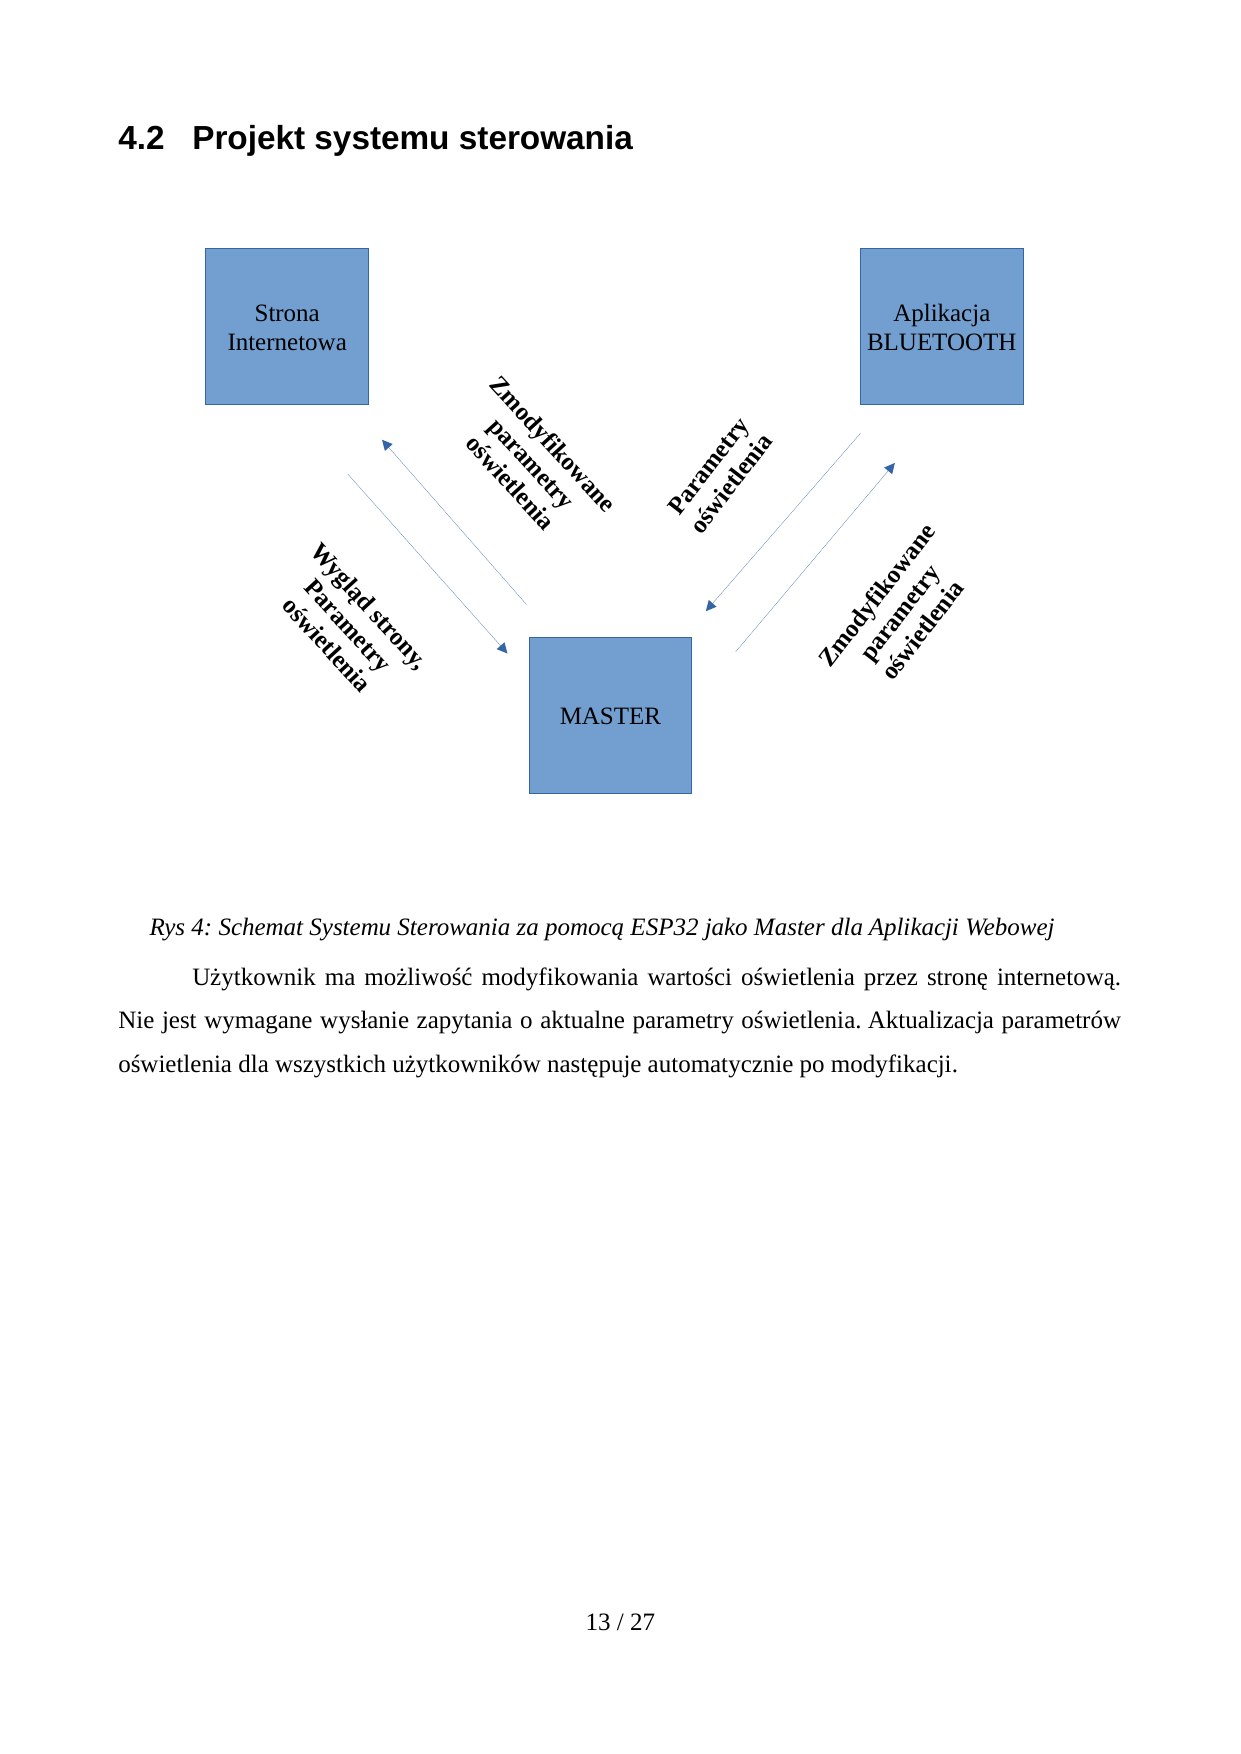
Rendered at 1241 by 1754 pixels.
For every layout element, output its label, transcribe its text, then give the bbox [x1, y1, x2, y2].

text Rys 4: Schemat Systemu Sterowania za pomocą ESP32 jako Master dla Aplikacji Webowej [149, 912, 1092, 941]
text Użytkownik ma możliwość modyfikowania wartości oświetlenia przez stronę internetową. Nie jest wymagane wysłanie zapytania o aktualne parametry oświetlenia. Aktualizacja parametrów oświetlenia dla wszystkich użytkowników następuje automatycznie po modyfikacji. [118, 962, 1122, 1077]
subtitle Projekt systemu sterowania [118, 118, 1122, 157]
